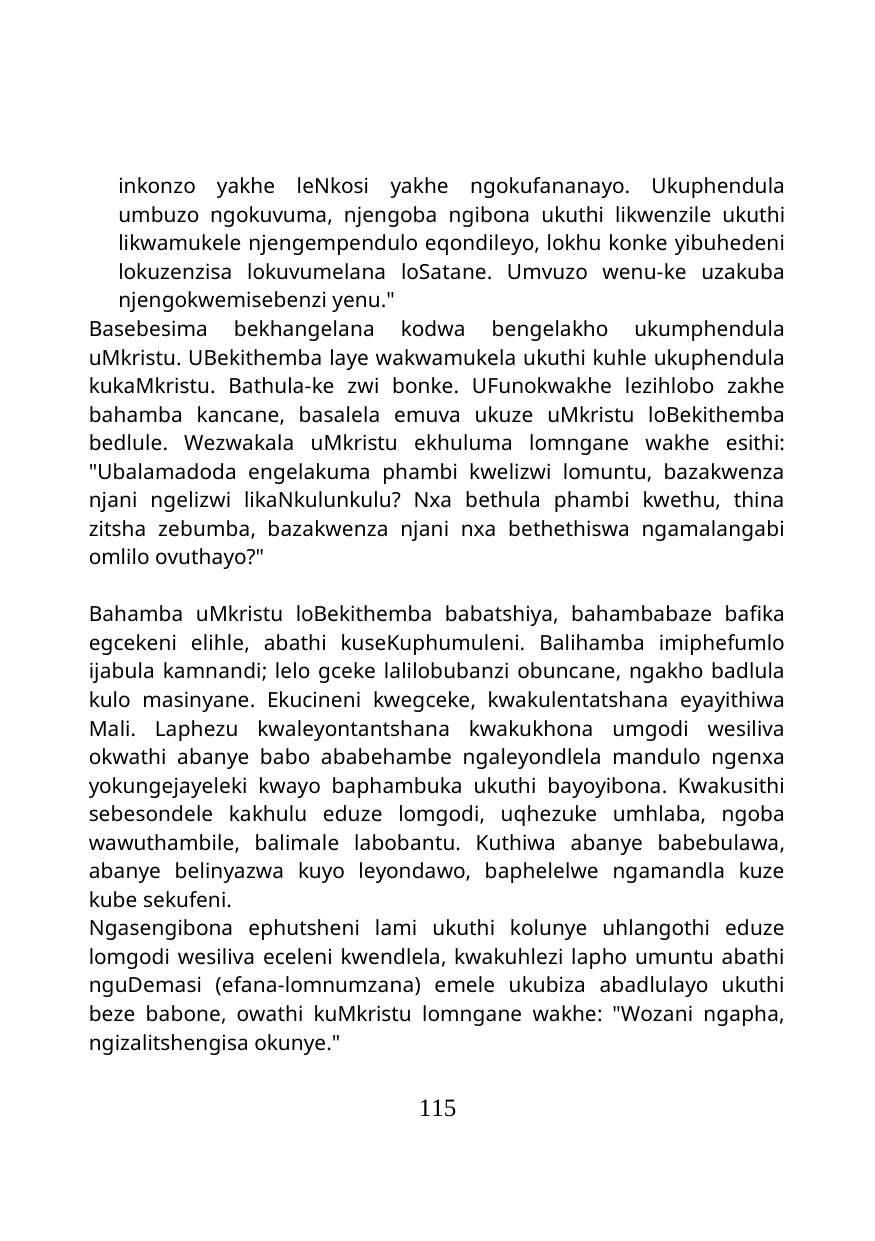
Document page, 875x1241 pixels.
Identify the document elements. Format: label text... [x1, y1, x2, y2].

text Bahamba uMkristu loBekithemba babatshiya, bahambabaze bafika egcekeni elihle, abathi kuseKuphumuleni. Balihamba imiphefumlo ijabula kamnandi; lelo gceke lalilobubanzi obuncane, ngakho badlula kulo masinyane. Ekucineni kwegceke, kwakulentatshana eyayithiwa Mali. Laphezu kwaleyontantshana kwakukhona umgodi wesiliva okwathi abanye babo ababehambe ngaleyondlela mandulo ngenxa yokungejayeleki kwayo baphambuka ukuthi bayoyibona. Kwakusithi sebesondele kakhulu eduze lomgodi, uqhezuke umhlaba, ngoba wawuthambile, balimale labobantu. Kuthiwa abanye babebulawa, abanye belinyazwa kuyo leyondawo, baphelelwe ngamandla kuze kube sekufeni. [88, 599, 786, 913]
list inkonzo yakhe leNkosi yakhe ngokufananayo. Ukuphendula umbuzo ngokuvuma, njengoba ngibona ukuthi likwenzile ukuthi likwamukele njengempendulo eqondileyo, lokhu konke yibuhedeni lokuzenzisa lokuvumelana loSatane. Umvuzo wenu-ke uzakuba njengokwemisebenzi yenu." [88, 171, 786, 314]
text Basebesima bekhangelana kodwa bengelakho ukumphendula uMkristu. UBekithemba laye wakwamukela ukuthi kuhle ukuphendula kukaMkristu. Bathula-ke zwi bonke. UFunokwakhe lezihlobo zakhe bahamba kancane, basalela emuva ukuze uMkristu loBekithemba bedlule. Wezwakala uMkristu ekhuluma lomngane wakhe esithi: "Ubalamadoda engelakuma phambi kwelizwi lomuntu, bazakwenza njani ngelizwi likaNkulunkulu? Nxa bethula phambi kwethu, thina zitsha zebumba, bazakwenza njani nxa bethethiswa ngamalangabi omlilo ovuthayo?" [88, 314, 786, 571]
text Ngasengibona ephutsheni lami ukuthi kolunye uhlangothi eduze lomgodi wesiliva eceleni kwendlela, kwakuhlezi lapho umuntu abathi nguDemasi (efana-lomnumzana) emele ukubiza abadlulayo ukuthi beze babone, owathi kuMkristu lomngane wakhe: "Wozani ngapha, ngizalitshengisa okunye." [88, 913, 786, 1056]
